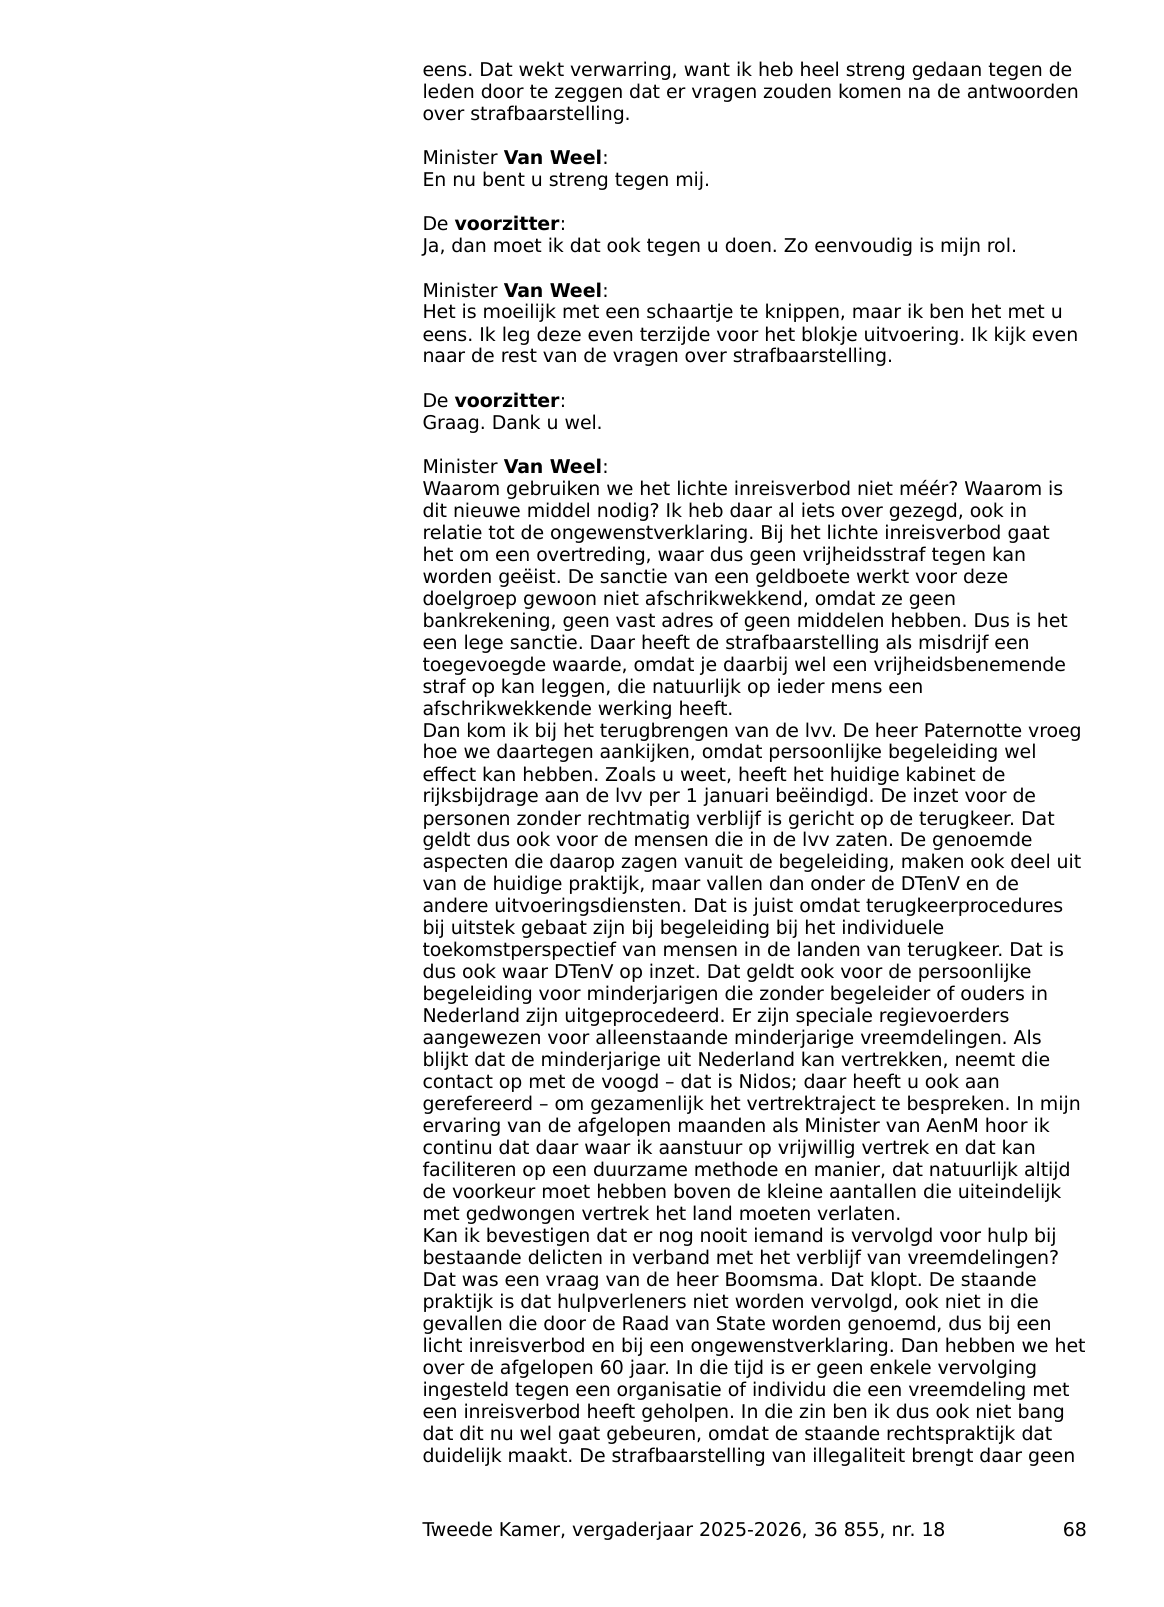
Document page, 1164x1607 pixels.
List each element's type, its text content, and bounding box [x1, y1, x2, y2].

text De voorzitter: [422, 389, 1087, 412]
text Minister Van Weel: [422, 147, 1087, 169]
text Het is moeilijk met een schaartje te knippen, maar ik ben het met u eens. Ik leg deze even terzijde voor het blokje uitvoering. Ik kijk even naar de rest van de vragen over strafbaarstelling. [422, 301, 1087, 367]
text Graag. Dank u wel. [422, 412, 1087, 433]
text Minister Van Weel: [422, 456, 1087, 478]
text Kan ik bevestigen dat er nog nooit iemand is vervolgd voor hulp bij bestaande delicten in verband met het verblijf van vreemdelingen? Dat was een vraag van de heer Boomsma. Dat klopt. De staande praktijk is dat hulpverleners niet worden vervolgd, ook niet in die gevallen die door de Raad van State worden genoemd, dus bij een licht inreisverbod en bij een ongewenstverklaring. Dan hebben we het over de afgelopen 60 jaar. In die tijd is er geen enkele vervolging ingesteld tegen een organisatie of individu die een vreemdeling met een inreisverbod heeft geholpen. In die zin ben ik dus ook niet bang dat dit nu wel gaat gebeuren, omdat de staande rechtspraktijk dat duidelijk maakt. De strafbaarstelling van illegaliteit brengt daar geen [422, 1225, 1087, 1467]
text Minister Van Weel: [422, 279, 1087, 301]
text En nu bent u streng tegen mij. [422, 169, 1087, 191]
text De voorzitter: [422, 213, 1087, 235]
text Ja, dan moet ik dat ook tegen u doen. Zo eenvoudig is mijn rol. [422, 235, 1087, 257]
text eens. Dat wekt verwarring, want ik heb heel streng gedaan tegen de leden door te zeggen dat er vragen zouden komen na de antwoorden over strafbaarstelling. [422, 59, 1087, 125]
text Dan kom ik bij het terugbrengen van de lvv. De heer Paternotte vroeg hoe we daartegen aankijken, omdat persoonlijke begeleiding wel effect kan hebben. Zoals u weet, heeft het huidige kabinet de rijksbijdrage aan de lvv per 1 januari beëindigd. De inzet voor de personen zonder rechtmatig verblijf is gericht op de terugkeer. Dat geldt dus ook voor de mensen die in de lvv zaten. De genoemde aspecten die daarop zagen vanuit de begeleiding, maken ook deel uit van de huidige praktijk, maar vallen dan onder de DTenV en de andere uitvoeringsdiensten. Dat is juist omdat terugkeerprocedures bij uitstek gebaat zijn bij begeleiding bij het individuele toekomstperspectief van mensen in de landen van terugkeer. Dat is dus ook waar DTenV op inzet. Dat geldt ook voor de persoonlijke begeleiding voor minderjarigen die zonder begeleider of ouders in Nederland zijn uitgeprocedeerd. Er zijn speciale regievoerders aangewezen voor alleenstaande minderjarige vreemdelingen. Als blijkt dat de minderjarige uit Nederland kan vertrekken, neemt die contact op met de voogd – dat is Nidos; daar heeft u ook aan gerefereerd – om gezamenlijk het vertrektraject te bespreken. In mijn ervaring van de afgelopen maanden als Minister van AenM hoor ik continu dat daar waar ik aanstuur op vrijwillig vertrek en dat kan faciliteren op een duurzame methode en manier, dat natuurlijk altijd de voorkeur moet hebben boven de kleine aantallen die uiteindelijk met gedwongen vertrek het land moeten verlaten. [422, 719, 1087, 1225]
text Waarom gebruiken we het lichte inreisverbod niet méér? Waarom is dit nieuwe middel nodig? Ik heb daar al iets over gezegd, ook in relatie tot de ongewenstverklaring. Bij het lichte inreisverbod gaat het om een overtreding, waar dus geen vrijheidsstraf tegen kan worden geëist. De sanctie van een geldboete werkt voor deze doelgroep gewoon niet afschrikwekkend, omdat ze geen bankrekening, geen vast adres of geen middelen hebben. Dus is het een lege sanctie. Daar heeft de strafbaarstelling als misdrijf een toegevoegde waarde, omdat je daarbij wel een vrijheidsbenemende straf op kan leggen, die natuurlijk op ieder mens een afschrikwekkende werking heeft. [422, 478, 1087, 719]
